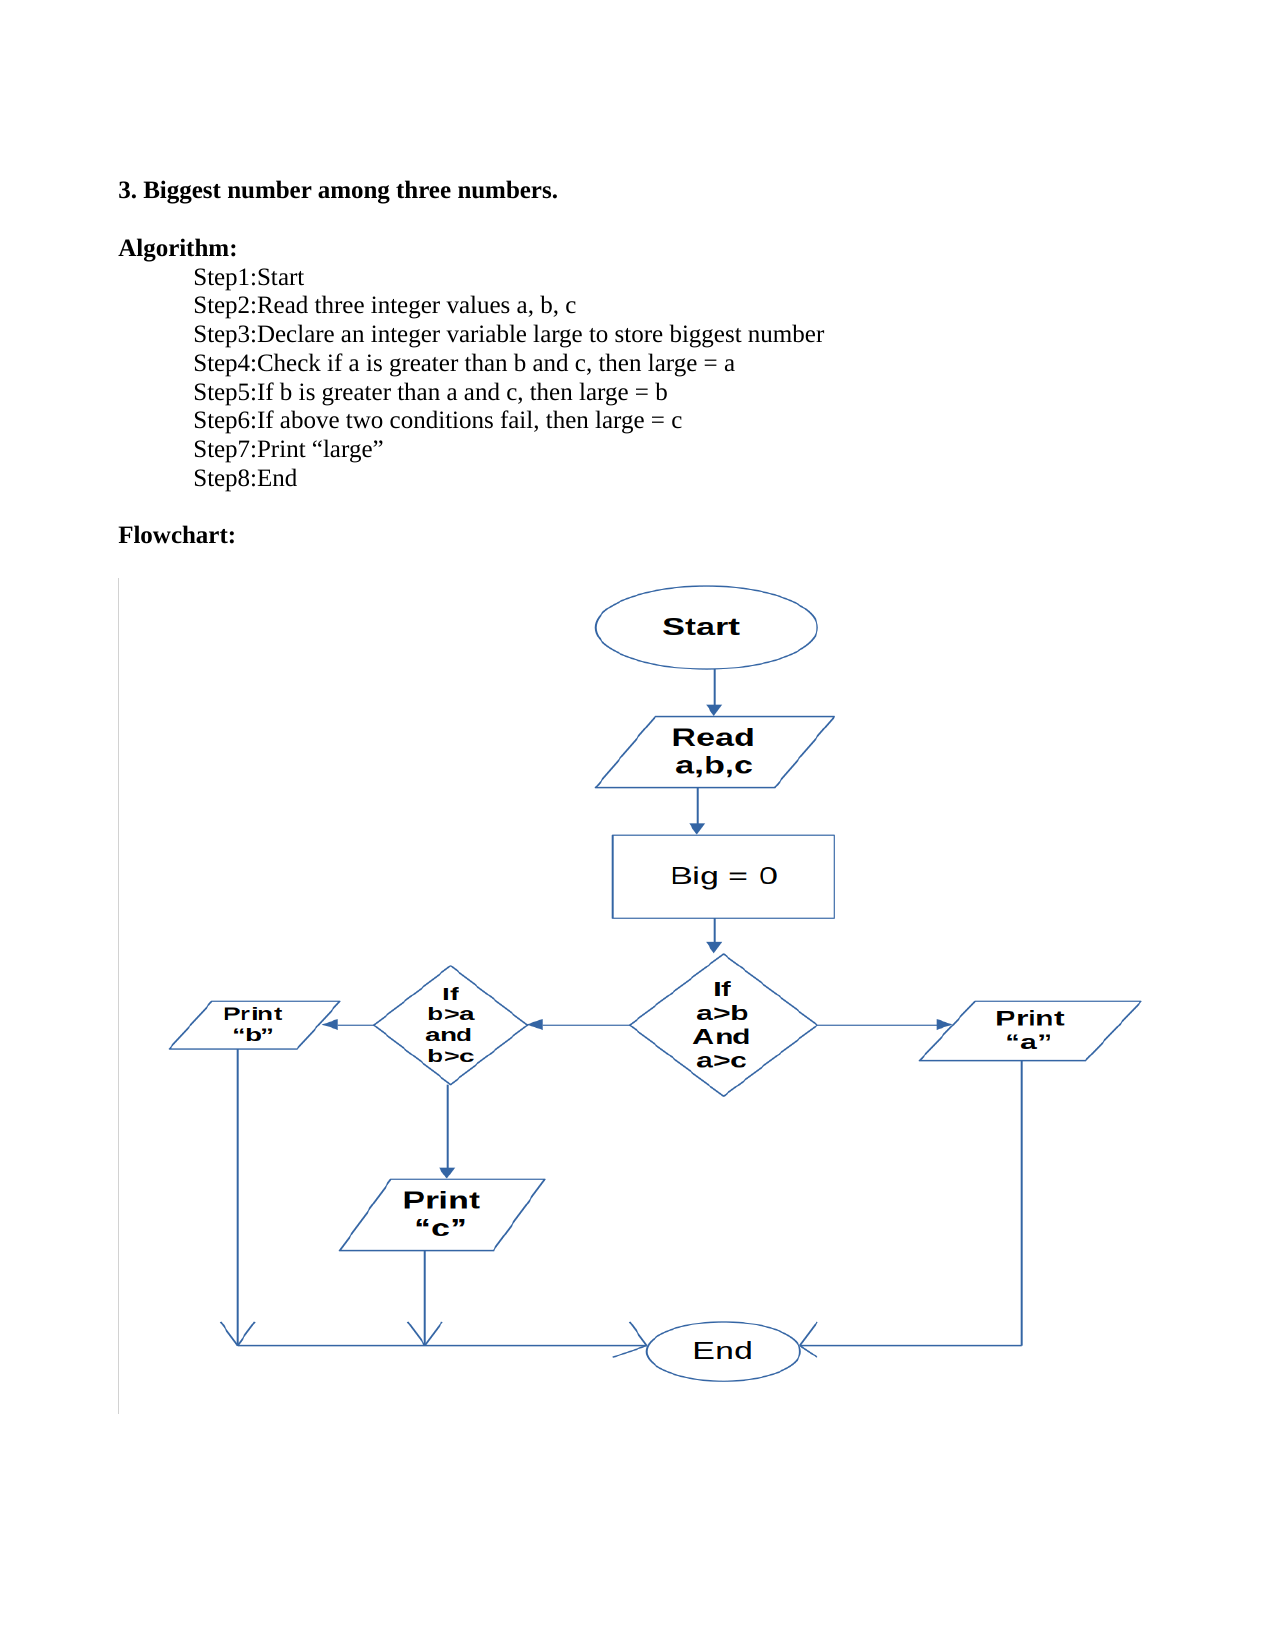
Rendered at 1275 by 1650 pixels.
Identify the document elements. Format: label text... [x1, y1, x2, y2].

list Step8:End [156, 463, 1157, 492]
list Step5:If b is greater than a and c, then large = b [156, 377, 1157, 406]
text 3. Biggest number among three numbers. [118, 176, 1157, 204]
list Step6:If above two conditions fail, then large = c [156, 406, 1157, 434]
text Flowchart: [118, 521, 1157, 549]
picture [118, 578, 1157, 1414]
list Step7:Print “large” [156, 434, 1157, 463]
text Algorithm: [118, 233, 1157, 262]
list Step1:Start [156, 262, 1157, 291]
list Step3:Declare an integer variable large to store biggest number [156, 319, 1157, 348]
list Step4:Check if a is greater than b and c, then large = a [156, 348, 1157, 377]
list Step2:Read three integer values a, b, c [156, 291, 1157, 319]
